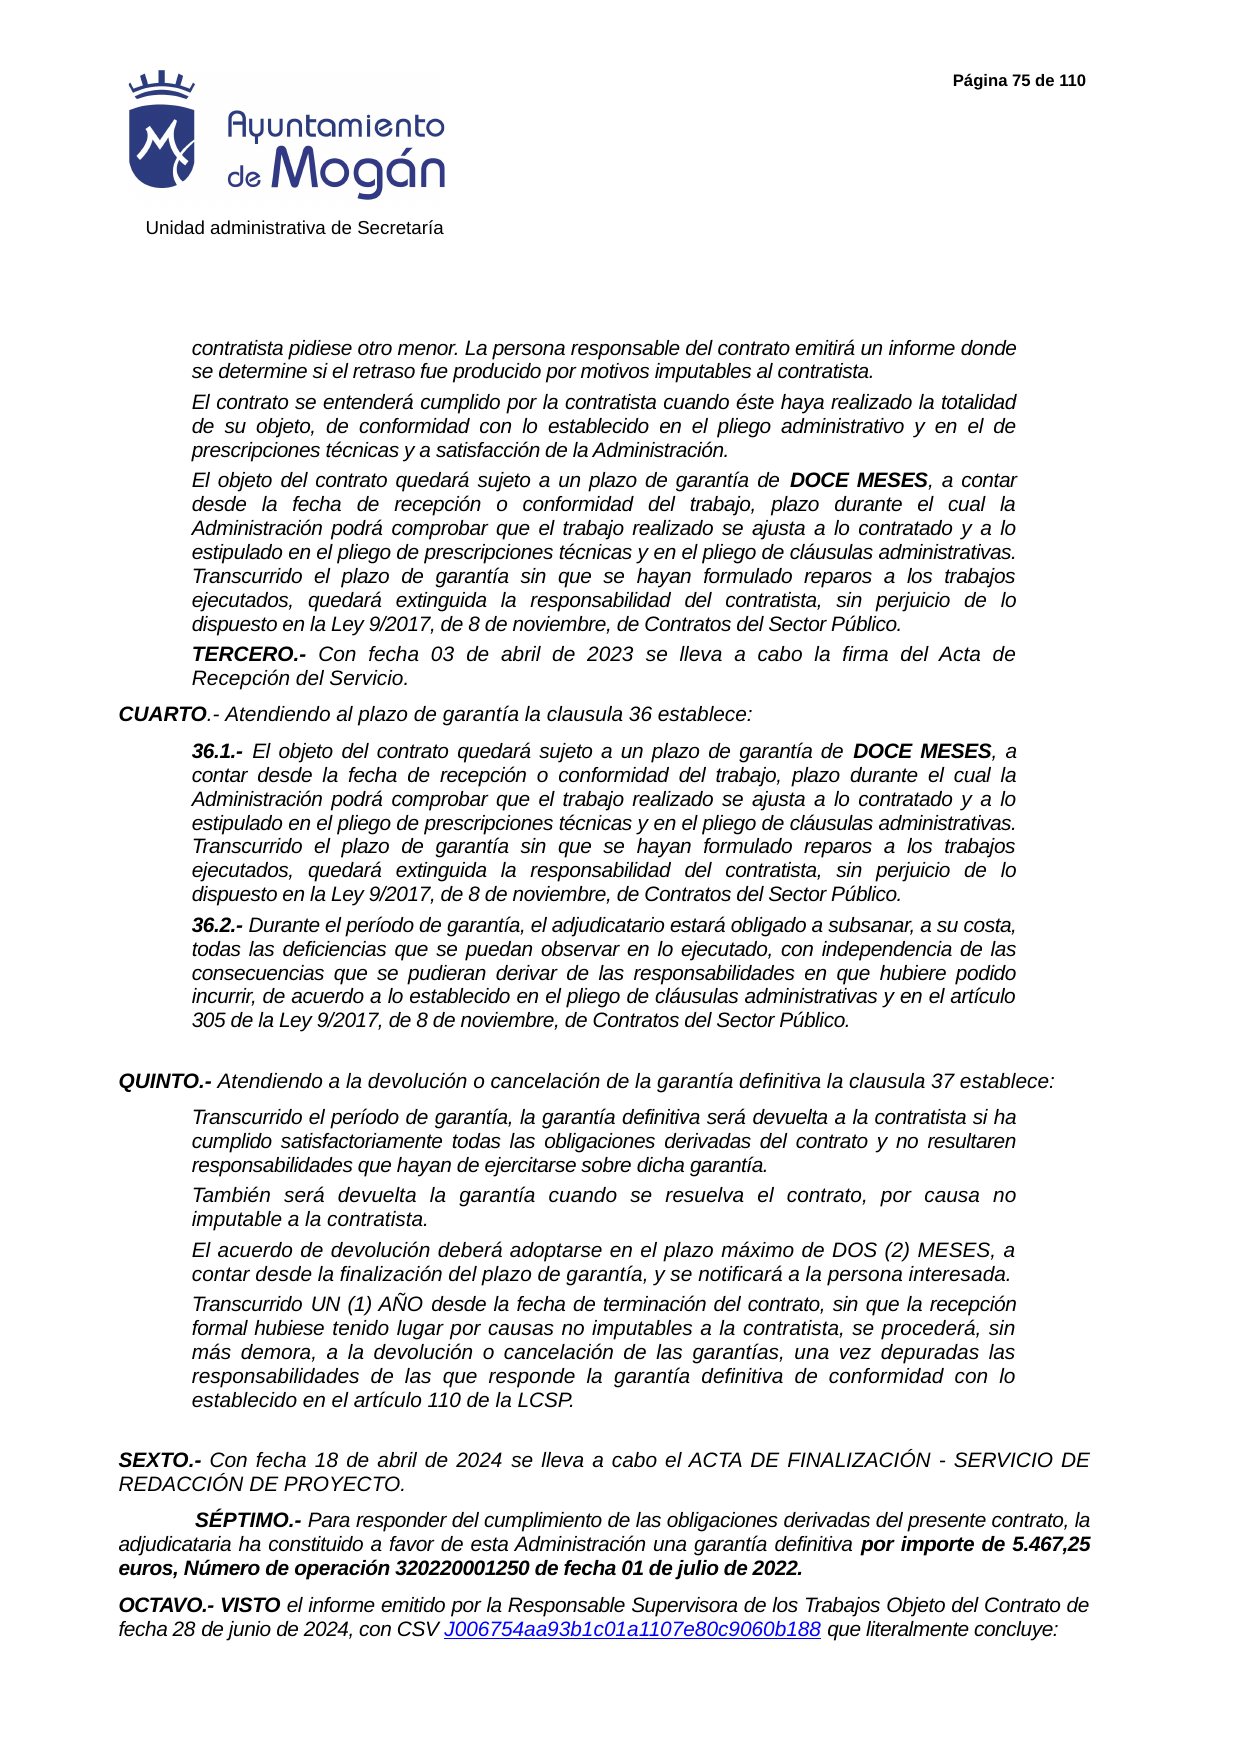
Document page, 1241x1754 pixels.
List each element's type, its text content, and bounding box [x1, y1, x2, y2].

text SEXTO.- Con fecha 18 de abril de 2024 se lleva a cabo el ACTA DE FINALIZACIÓN - SERVICIO DE REDACCIÓN DE PROYECTO. [118, 1448, 1092, 1496]
text contratista pidiese otro menor. La persona responsable del contrato emitirá un informe donde se determine si el retraso fue producido por motivos imputables al contratista. [192, 335, 1019, 383]
picture [128, 70, 445, 206]
text TERCERO.- Con fecha 03 de abril de 2023 se lleva a cabo la firma del Acta de Recepción del Servicio. [192, 642, 1019, 689]
text 36.1.- El objeto del contrato quedará sujeto a un plazo de garantía de DOCE MESES, a contar desde la fecha de recepción o conformidad del trabajo, plazo durante el cual la Administración podrá comprobar que el trabajo realizado se ajusta a lo contratado y a lo estipulado en el pliego de prescripciones técnicas y en el pliego de cláusulas administrativas. Transcurrido el plazo de garantía sin que se hayan formulado reparos a los trabajos ejecutados, quedará extinguida la responsabilidad del contratista, sin perjuicio de lo dispuesto en la Ley 9/2017, de 8 de noviembre, de Contratos del Sector Público. [192, 738, 1019, 906]
text Transcurrido el período de garantía, la garantía definitiva será devuelta a la contratista si ha cumplido satisfactoriamente todas las obligaciones derivadas del contrato y no resultaren responsabilidades que hayan de ejercitarse sobre dicha garantía. [192, 1105, 1019, 1177]
text También será devuelta la garantía cuando se resuelva el contrato, por causa no imputable a la contratista. [192, 1183, 1019, 1231]
text 36.2.- Durante el período de garantía, el adjudicatario estará obligado a subsanar, a su costa, todas las deficiencias que se puedan observar en lo ejecutado, con independencia de las consecuencias que se pudieran derivar de las responsabilidades en que hubiere podido incurrir, de acuerdo a lo establecido en el pliego de cláusulas administrativas y en el artículo 305 de la Ley 9/2017, de 8 de noviembre, de Contratos del Sector Público. [192, 912, 1019, 1032]
text El objeto del contrato quedará sujeto a un plazo de garantía de DOCE MESES, a contar desde la fecha de recepción o conformidad del trabajo, plazo durante el cual la Administración podrá comprobar que el trabajo realizado se ajusta a lo contratado y a lo estipulado en el pliego de prescripciones técnicas y en el pliego de cláusulas administrativas. Transcurrido el plazo de garantía sin que se hayan formulado reparos a los trabajos ejecutados, quedará extinguida la responsabilidad del contratista, sin perjuicio de lo dispuesto en la Ley 9/2017, de 8 de noviembre, de Contratos del Sector Público. [192, 468, 1019, 635]
text QUINTO.- Atendiendo a la devolución o cancelación de la garantía definitiva la clausula 37 establece: [118, 1069, 1092, 1093]
text El contrato se entenderá cumplido por la contratista cuando éste haya realizado la totalidad de su objeto, de conformidad con lo establecido en el pliego administrativo y en el de prescripciones técnicas y a satisfacción de la Administración. [192, 389, 1019, 461]
text OCTAVO.- VISTO el informe emitido por la Responsable Supervisora de los Trabajos Objeto del Contrato de fecha 28 de junio de 2024, con CSV J006754aa93b1c01a1107e80c9060b188 que literalmente concluye: [118, 1593, 1092, 1641]
text Transcurrido UN (1) AÑO desde la fecha de terminación del contrato, sin que la recepción formal hubiese tenido lugar por causas no imputables a la contratista, se procederá, sin más demora, a la devolución o cancelación de las garantías, una vez depuradas las responsabilidades de las que responde la garantía definitiva de conformidad con lo establecido en el artículo 110 de la LCSP. [192, 1292, 1019, 1411]
text SÉPTIMO.- Para responder del cumplimiento de las obligaciones derivadas del presente contrato, la adjudicataria ha constituido a favor de esta Administración una garantía definitiva por importe de 5.467,25 euros, Número de operación 320220001250 de fecha 01 de julio de 2022. [118, 1508, 1092, 1580]
text CUARTO.- Atendiendo al plazo de garantía la clausula 36 establece: [118, 702, 1092, 726]
text El acuerdo de devolución deberá adoptarse en el plazo máximo de DOS (2) MESES, a contar desde la finalización del plazo de garantía, y se notificará a la persona interesada. [192, 1237, 1019, 1285]
